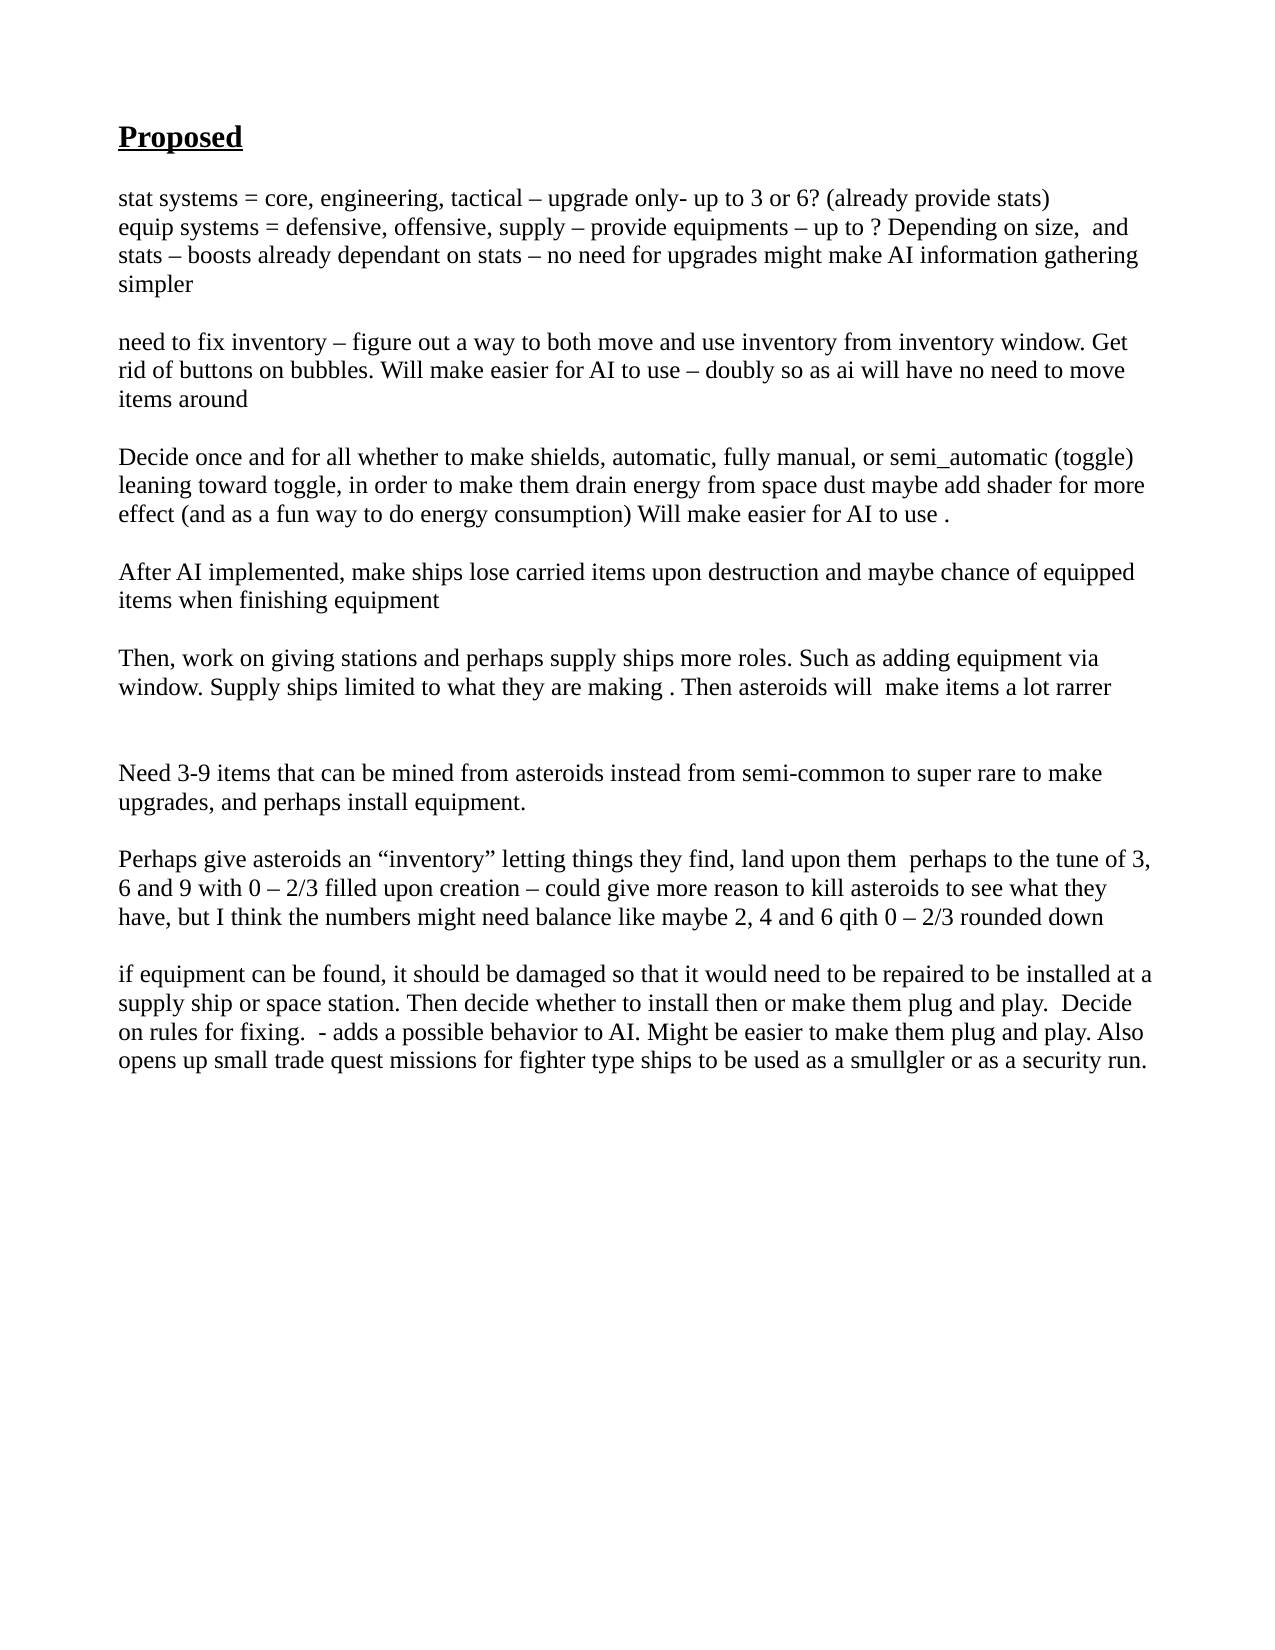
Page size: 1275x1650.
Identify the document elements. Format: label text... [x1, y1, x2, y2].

text if equipment can be found, it should be damaged so that it would need to be repaired to be installed at a supply ship or space station. Then decide whether to install then or make them plug and play. Decide on rules for fixing. - adds a possible behavior to AI. Might be easier to make them plug and play. Also opens up small trade quest missions for fighter type ships to be used as a smullgler or as a security run. [118, 959, 1157, 1074]
text leaning toward toggle, in order to make them drain energy from space dust maybe add shader for more effect (and as a fun way to do energy consumption) Will make easier for AI to use . [118, 470, 1157, 528]
text Need 3-9 items that can be mined from asteroids instead from semi-common to super rare to make upgrades, and perhaps install equipment. [118, 758, 1157, 815]
text Then, work on giving stations and perhaps supply ships more roles. Such as adding equipment via window. Supply ships limited to what they are making . Then asteroids will make items a lot rarrer [118, 643, 1157, 700]
text Proposed [118, 118, 1157, 154]
text equip systems = defensive, offensive, supply – provide equipments – up to ? Depending on size, and stats – boosts already dependant on stats – no need for upgrades might make AI information gathering simpler [118, 212, 1157, 298]
text need to fix inventory – figure out a way to both move and use inventory from inventory window. Get rid of buttons on bubbles. Will make easier for AI to use – doubly so as ai will have no need to move items around [118, 327, 1157, 413]
text stat systems = core, engineering, tactical – upgrade only- up to 3 or 6? (already provide stats) [118, 183, 1157, 212]
text Perhaps give asteroids an “inventory” letting things they find, land upon them perhaps to the tune of 3, 6 and 9 with 0 – 2/3 filled upon creation – could give more reason to kill asteroids to see what they have, but I think the numbers might need balance like maybe 2, 4 and 6 qith 0 – 2/3 rounded down [118, 844, 1157, 930]
text Decide once and for all whether to make shields, automatic, fully manual, or semi_automatic (toggle) [118, 442, 1157, 470]
text After AI implemented, make ships lose carried items upon destruction and maybe chance of equipped items when finishing equipment [118, 557, 1157, 614]
